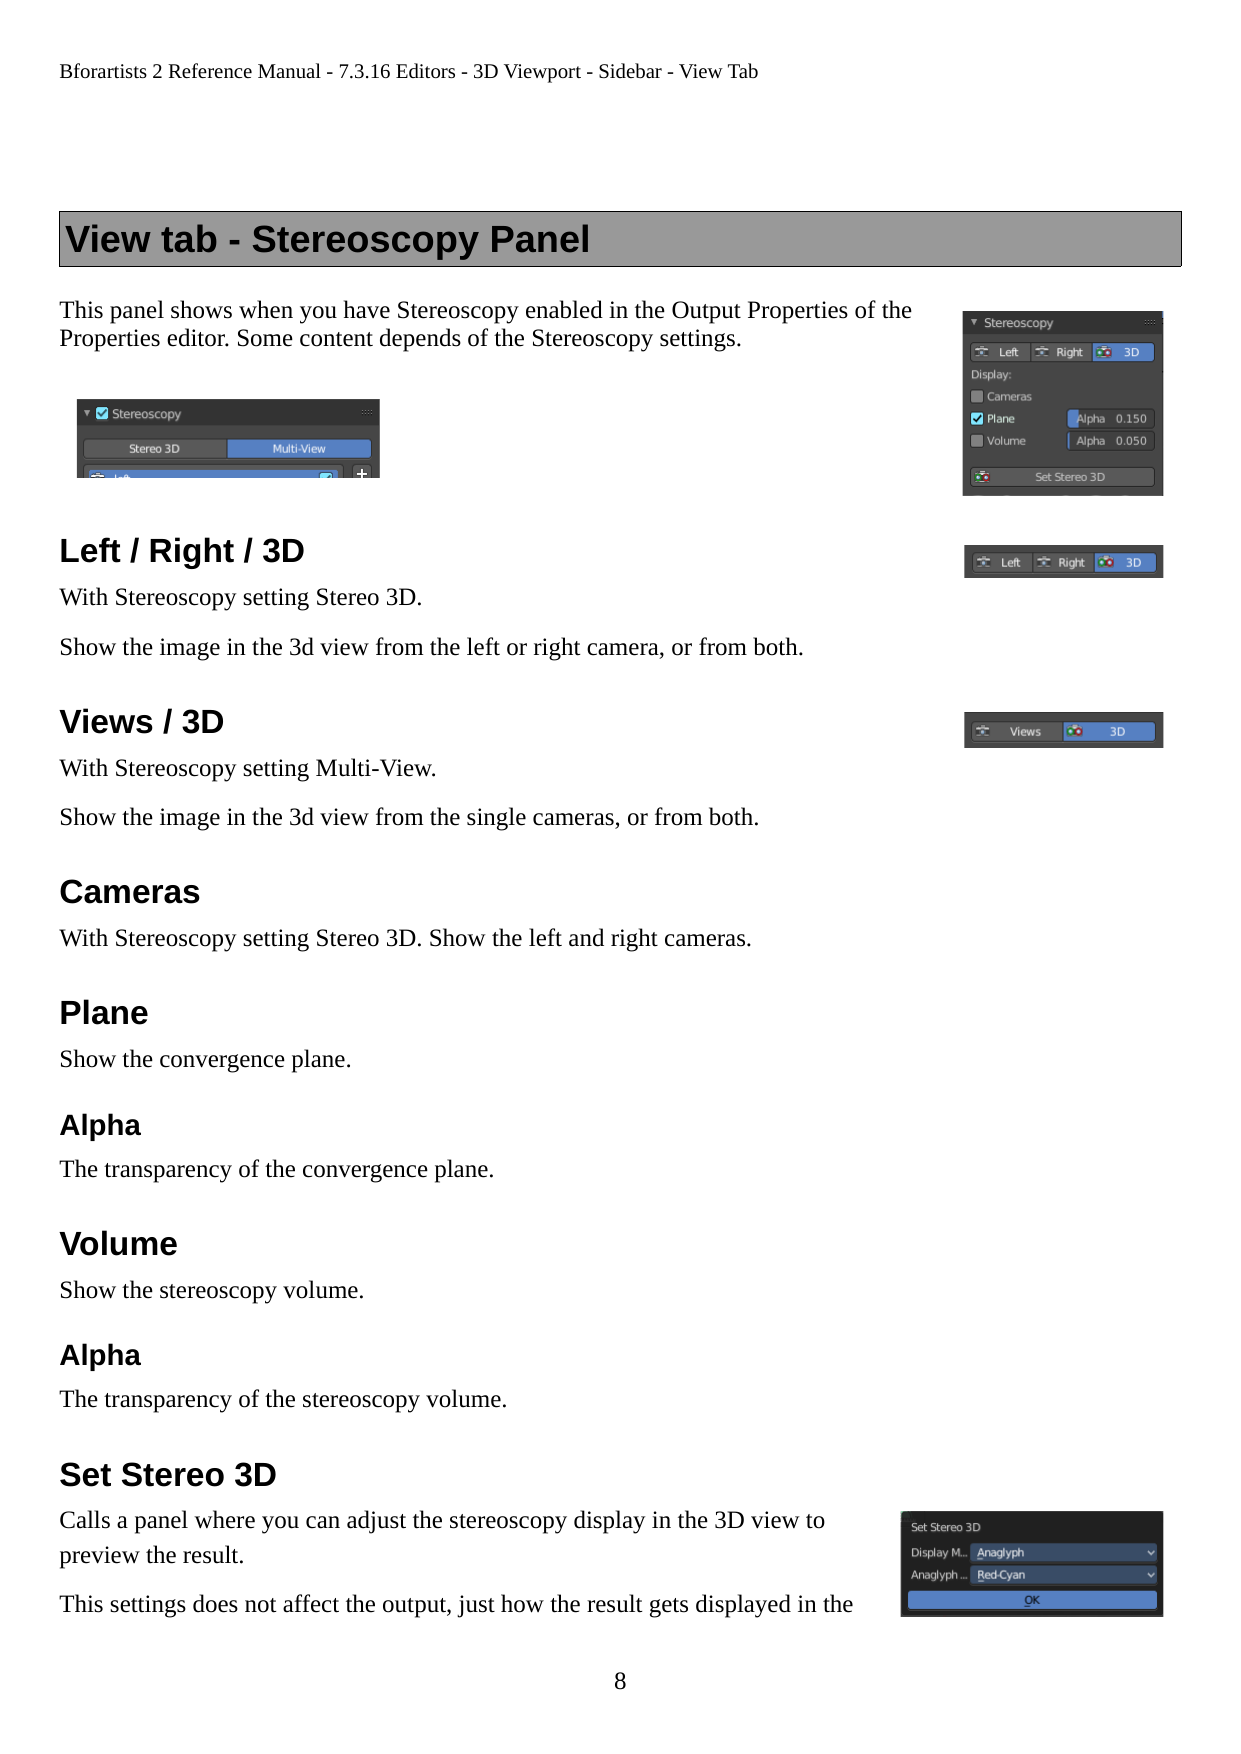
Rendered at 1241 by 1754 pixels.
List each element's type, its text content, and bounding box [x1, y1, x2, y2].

picture [964, 712, 1164, 748]
subtitle Set Stereo 3D [59, 1454, 1181, 1493]
text The transparency of the stereoscopy volume. [59, 1384, 1181, 1413]
subtitle Volume [59, 1223, 1181, 1262]
subtitle Left / Right / 3D [59, 531, 1181, 570]
text With Stereoscopy setting Stereo 3D. [59, 582, 1181, 611]
text This panel shows when you have Stereoscopy enabled in the Output Properties of the Properties editor. Some content depends of the Stereoscopy settings. [59, 295, 1181, 352]
text The transparency of the convergence plane. [59, 1154, 1181, 1182]
subtitle Plane [59, 993, 1181, 1031]
picture [76, 399, 380, 478]
subtitle Alpha [59, 1338, 1181, 1372]
text This settings does not affect the output, just how the result gets displayed in the [59, 1589, 1181, 1618]
picture [962, 311, 1164, 496]
text Show the convergence plane. [59, 1044, 1181, 1072]
picture [964, 545, 1164, 578]
subtitle Alpha [59, 1107, 1181, 1141]
text With Stereoscopy setting Stereo 3D. Show the left and right cameras. [59, 923, 1181, 951]
subtitle Cameras [59, 872, 1181, 910]
text Show the image in the 3d view from the left or right camera, or from both. [59, 632, 1181, 660]
text Show the image in the 3d view from the single cameras, or from both. [59, 802, 1181, 830]
text With Stereoscopy setting Multi-View. [59, 753, 1181, 781]
text Calls a panel where you can adjust the stereoscopy display in the 3D view to preview the result. [59, 1506, 1181, 1569]
subtitle Views / 3D [59, 701, 1181, 740]
picture [900, 1511, 1164, 1617]
text Show the stereoscopy volume. [59, 1275, 1181, 1303]
table_header View tab - Stereoscopy Panel [60, 212, 1181, 266]
